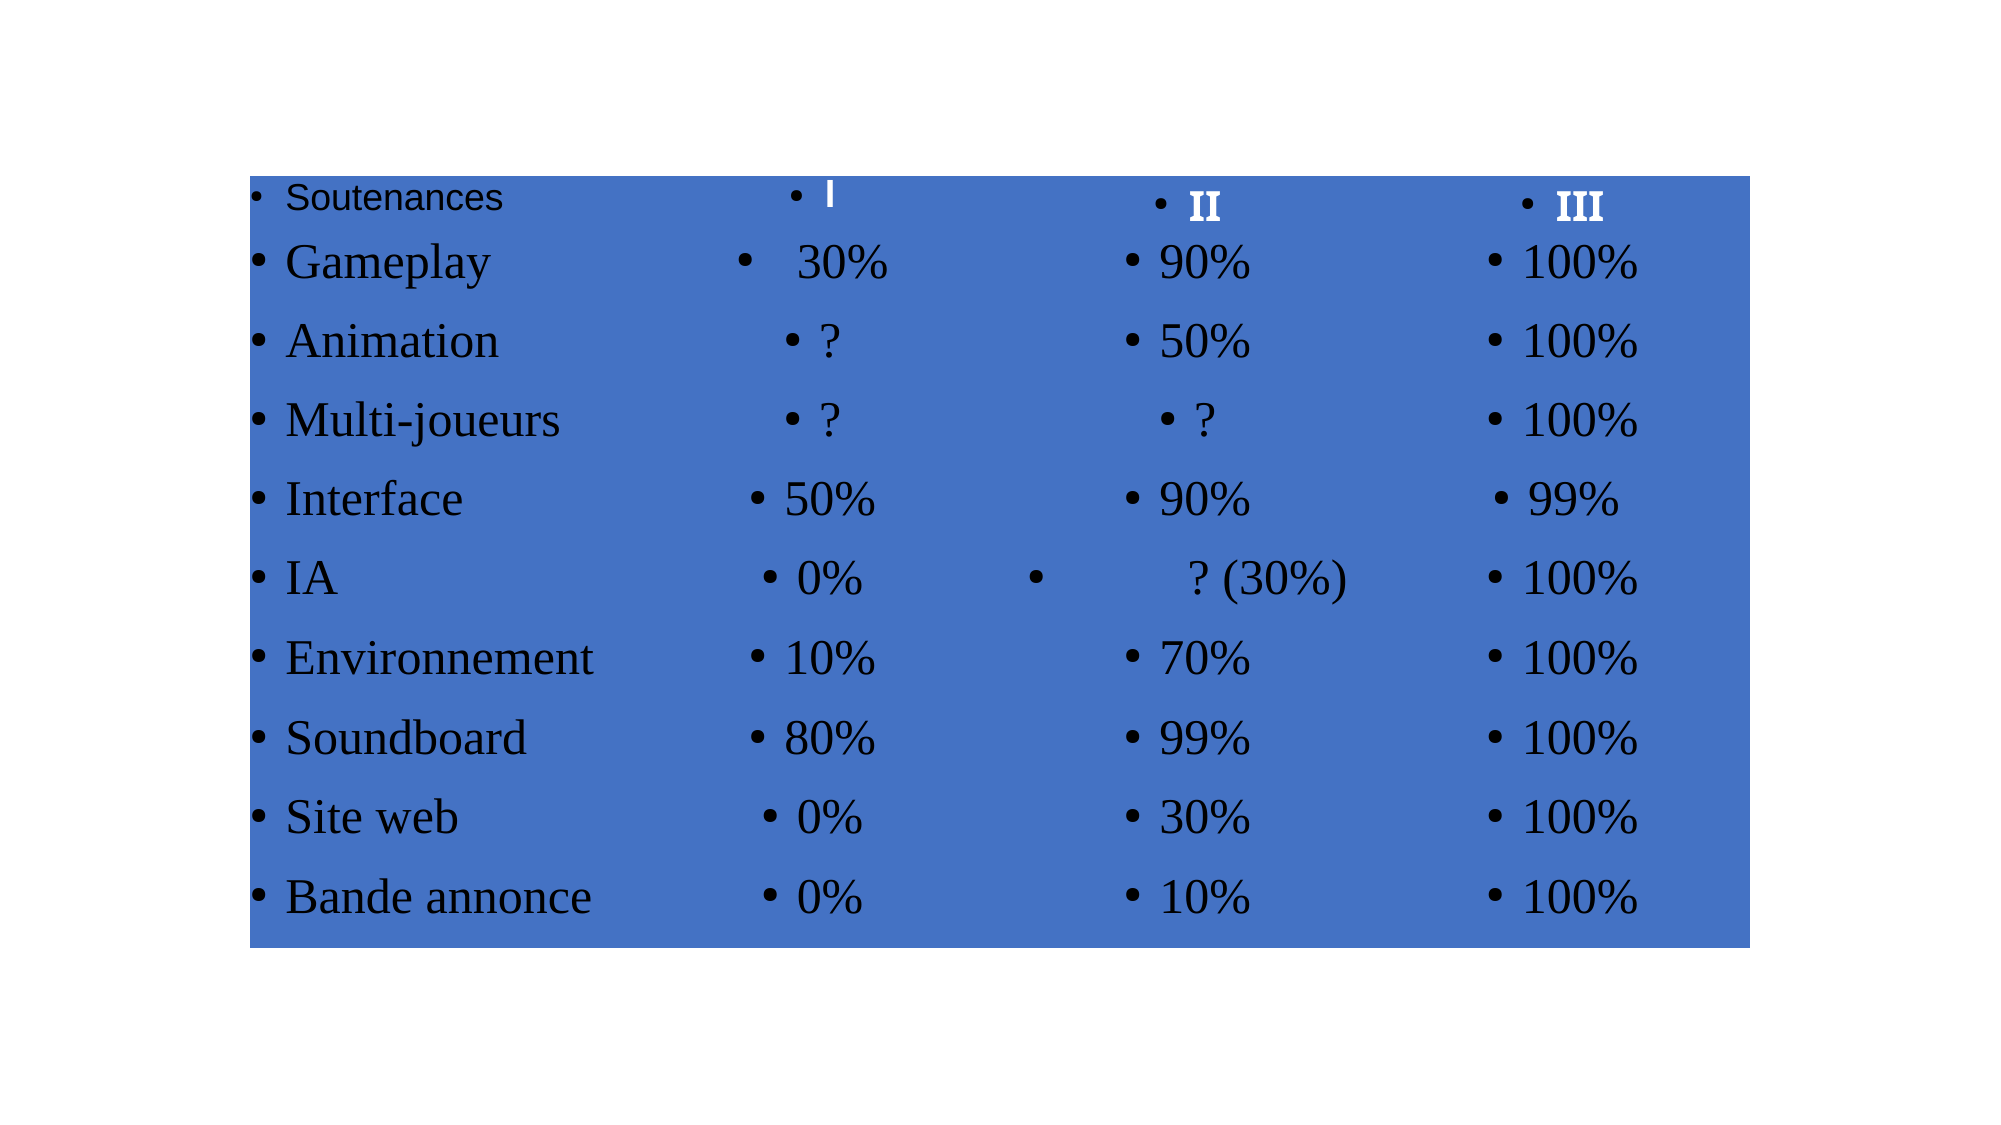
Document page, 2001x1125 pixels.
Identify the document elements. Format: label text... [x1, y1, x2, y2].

table_cell ? [1000, 392, 1375, 471]
table_cell 100% [1375, 234, 1750, 313]
table_cell 100% [1375, 869, 1750, 948]
table_header II [1000, 176, 1375, 234]
table_header Soutenances [250, 176, 625, 234]
table_cell Multi-joueurs [250, 392, 625, 471]
table_cell 70% [1000, 630, 1375, 710]
table_cell 0% [625, 869, 1000, 948]
table_cell 30% [1000, 789, 1375, 869]
table_cell ? [625, 392, 1000, 471]
table_cell ? [625, 313, 1000, 392]
table_cell Soundboard [250, 710, 625, 789]
table_cell 100% [1375, 551, 1750, 630]
table_cell 50% [625, 471, 1000, 551]
table_header III [1375, 176, 1750, 234]
table_cell 99% [1000, 710, 1375, 789]
table_cell 99% [1375, 471, 1750, 551]
table_header I [625, 176, 1000, 234]
table_cell ? (30%) [1000, 551, 1375, 630]
table_cell 10% [1000, 869, 1375, 948]
table_cell 90% [1000, 471, 1375, 551]
table_cell 100% [1375, 789, 1750, 869]
table_cell 100% [1375, 313, 1750, 392]
table_cell Interface [250, 471, 625, 551]
table_cell 0% [625, 551, 1000, 630]
table_cell 100% [1375, 392, 1750, 471]
table_cell 90% [1000, 234, 1375, 313]
table_cell 10% [625, 630, 1000, 710]
table_cell 0% [625, 789, 1000, 869]
table_cell 50% [1000, 313, 1375, 392]
table_cell Environnement [250, 630, 625, 710]
table_cell IA [250, 551, 625, 630]
table_cell 100% [1375, 710, 1750, 789]
table_cell 80% [625, 710, 1000, 789]
table_cell Site web [250, 789, 625, 869]
table_cell Gameplay [250, 234, 625, 313]
table_cell Bande annonce [250, 869, 625, 948]
table_cell 100% [1375, 630, 1750, 710]
table_cell Animation [250, 313, 625, 392]
table_cell 30% [625, 234, 1000, 313]
